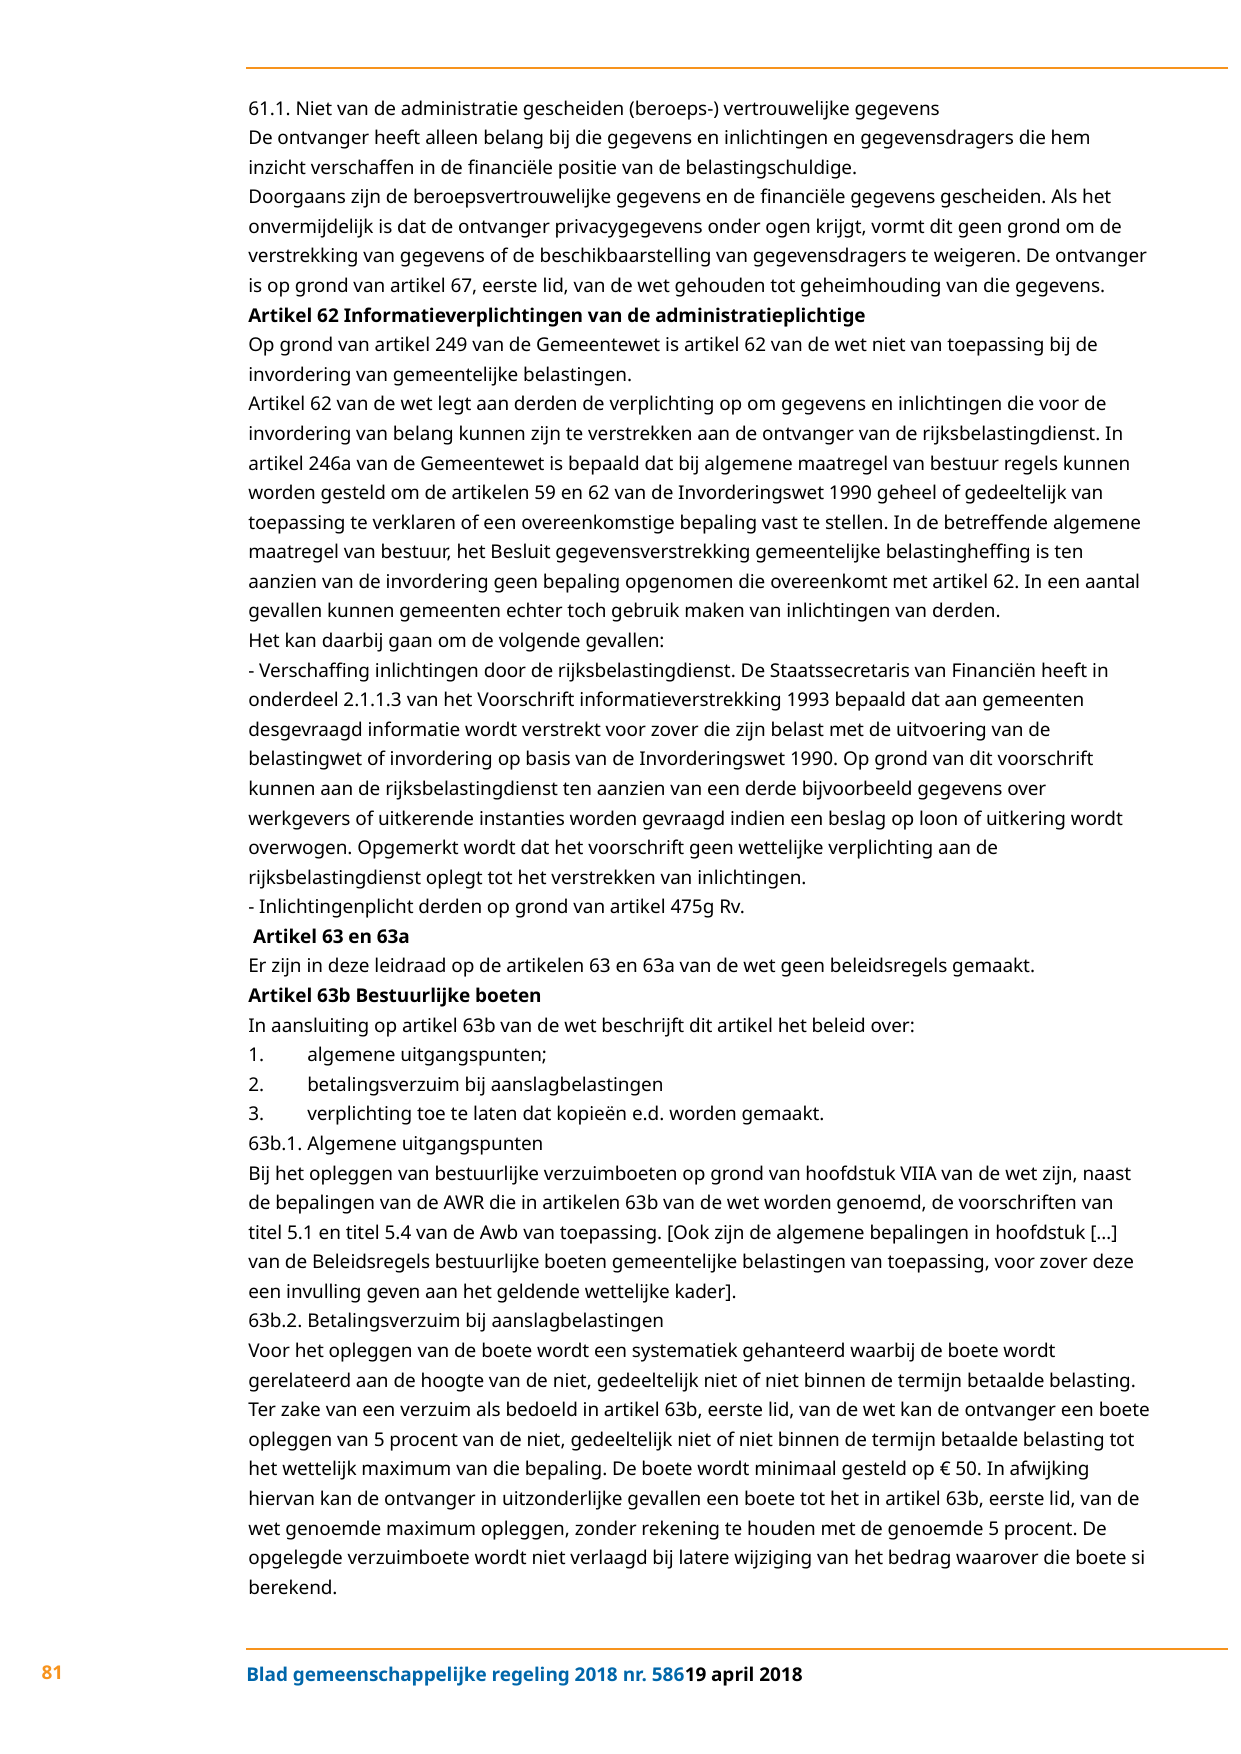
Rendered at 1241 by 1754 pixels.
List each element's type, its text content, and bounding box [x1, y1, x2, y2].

text Op grond van artikel 249 van de Gemeentewet is artikel 62 van de wet niet van toepassing bij de invordering van gemeentelijke belastingen. [248, 331, 1152, 387]
text Artikel 63b Bestuurlijke boeten [248, 982, 1152, 1008]
text Doorgaans zijn de beroepsvertrouwelijke gegevens en de financiële gegevens gescheiden. Als het onvermijdelijk is dat de ontvanger privacygegevens onder ogen krijgt, vormt dit geen grond om de verstrekking van gegevens of de beschikbaarstelling van gegevensdragers te weigeren. De ontvanger is op grond van artikel 67, eerste lid, van de wet gehouden tot geheimhouding van die gegevens. [248, 183, 1152, 298]
text Er zijn in deze leidraad op de artikelen 63 en 63a van de wet geen beleidsregels gemaakt. [248, 953, 1152, 978]
list verplichting toe te laten dat kopieën e.d. worden gemaakt. [248, 1101, 1152, 1126]
text In aansluiting op artikel 63b van de wet beschrijft dit artikel het beleid over: [248, 1012, 1152, 1038]
text Artikel 62 Informatieverplichtingen van de administratieplichtige [248, 302, 1152, 328]
text - Verschaffing inlichtingen door de rijksbelastingdienst. De Staatssecretaris van Financiën heeft in onderdeel 2.1.1.3 van het Voorschrift informatieverstrekking 1993 bepaald dat aan gemeenten desgevraagd informatie wordt verstrekt voor zover die zijn belast met de uitvoering van de belastingwet of invordering op basis van de Invorderingswet 1990. Op grond van dit voorschrift kunnen aan de rijksbelastingdienst ten aanzien van een derde bijvoorbeeld gegevens over werkgevers of uitkerende instanties worden gevraagd indien een beslag op loon of uitkering wordt overwogen. Opgemerkt wordt dat het voorschrift geen wettelijke verplichting aan de rijksbelastingdienst oplegt tot het verstrekken van inlichtingen. [248, 657, 1152, 890]
text 63b.2. Betalingsverzuim bij aanslagbelastingen [248, 1308, 1152, 1333]
list algemene uitgangspunten; [248, 1041, 1152, 1067]
picture [41, 47, 231, 172]
text Ter zake van een verzuim als bedoeld in artikel 63b, eerste lid, van de wet kan de ontvanger een boete opleggen van 5 procent van de niet, gedeeltelijk niet of niet binnen de termijn betaalde belasting tot het wettelijk maximum van die bepaling. De boete wordt minimaal gesteld op € 50. In afwijking hiervan kan de ontvanger in uitzonderlijke gevallen een boete tot het in artikel 63b, eerste lid, van de wet genoemde maximum opleggen, zonder rekening te houden met de genoemde 5 procent. De opgelegde verzuimboete wordt niet verlaagd bij latere wijziging van het bedrag waarover die boete si berekend. [248, 1396, 1152, 1600]
text De ontvanger heeft alleen belang bij die gegevens en inlichtingen en gegevensdragers die hem inzicht verschaffen in de financiële positie van de belastingschuldige. [248, 124, 1152, 180]
text Artikel 62 van de wet legt aan derden de verplichting op om gegevens en inlichtingen die voor de invordering van belang kunnen zijn te verstrekken aan de ontvanger van de rijksbelastingdienst. In artikel 246a van de Gemeentewet is bepaald dat bij algemene maatregel van bestuur regels kunnen worden gesteld om de artikelen 59 en 62 van de Invorderingswet 1990 geheel of gedeeltelijk van toepassing te verklaren of een overeenkomstige bepaling vast te stellen. In de betreffende algemene maatregel van bestuur, het Besluit gegevensverstrekking gemeentelijke belastingheffing is ten aanzien van de invordering geen bepaling opgenomen die overeenkomt met artikel 62. In een aantal gevallen kunnen gemeenten echter toch gebruik maken van inlichtingen van derden. [248, 391, 1152, 623]
text Voor het opleggen van de boete wordt een systematiek gehanteerd waarbij de boete wordt gerelateerd aan de hoogte van de niet, gedeeltelijk niet of niet binnen de termijn betaalde belasting. [248, 1337, 1152, 1393]
text Artikel 63 en 63a [248, 923, 1152, 949]
text Het kan daarbij gaan om de volgende gevallen: [248, 627, 1152, 653]
list betalingsverzuim bij aanslagbelastingen [248, 1071, 1152, 1097]
text Bij het opleggen van bestuurlijke verzuimboeten op grond van hoofdstuk VIIA van de wet zijn, naast de bepalingen van de AWR die in artikelen 63b van de wet worden genoemd, de voorschriften van titel 5.1 en titel 5.4 van de Awb van toepassing. [Ook zijn de algemene bepalingen in hoofdstuk […] van de Beleidsregels bestuurlijke boeten gemeentelijke belastingen van toepassing, voor zover deze een invulling geven aan het geldende wettelijke kader]. [248, 1160, 1152, 1304]
text 63b.1. Algemene uitgangspunten [248, 1130, 1152, 1156]
text 61.1. Niet van de administratie gescheiden (beroeps-) vertrouwelijke gegevens [248, 95, 1152, 121]
text - Inlichtingenplicht derden op grond van artikel 475g Rv. [248, 893, 1152, 919]
